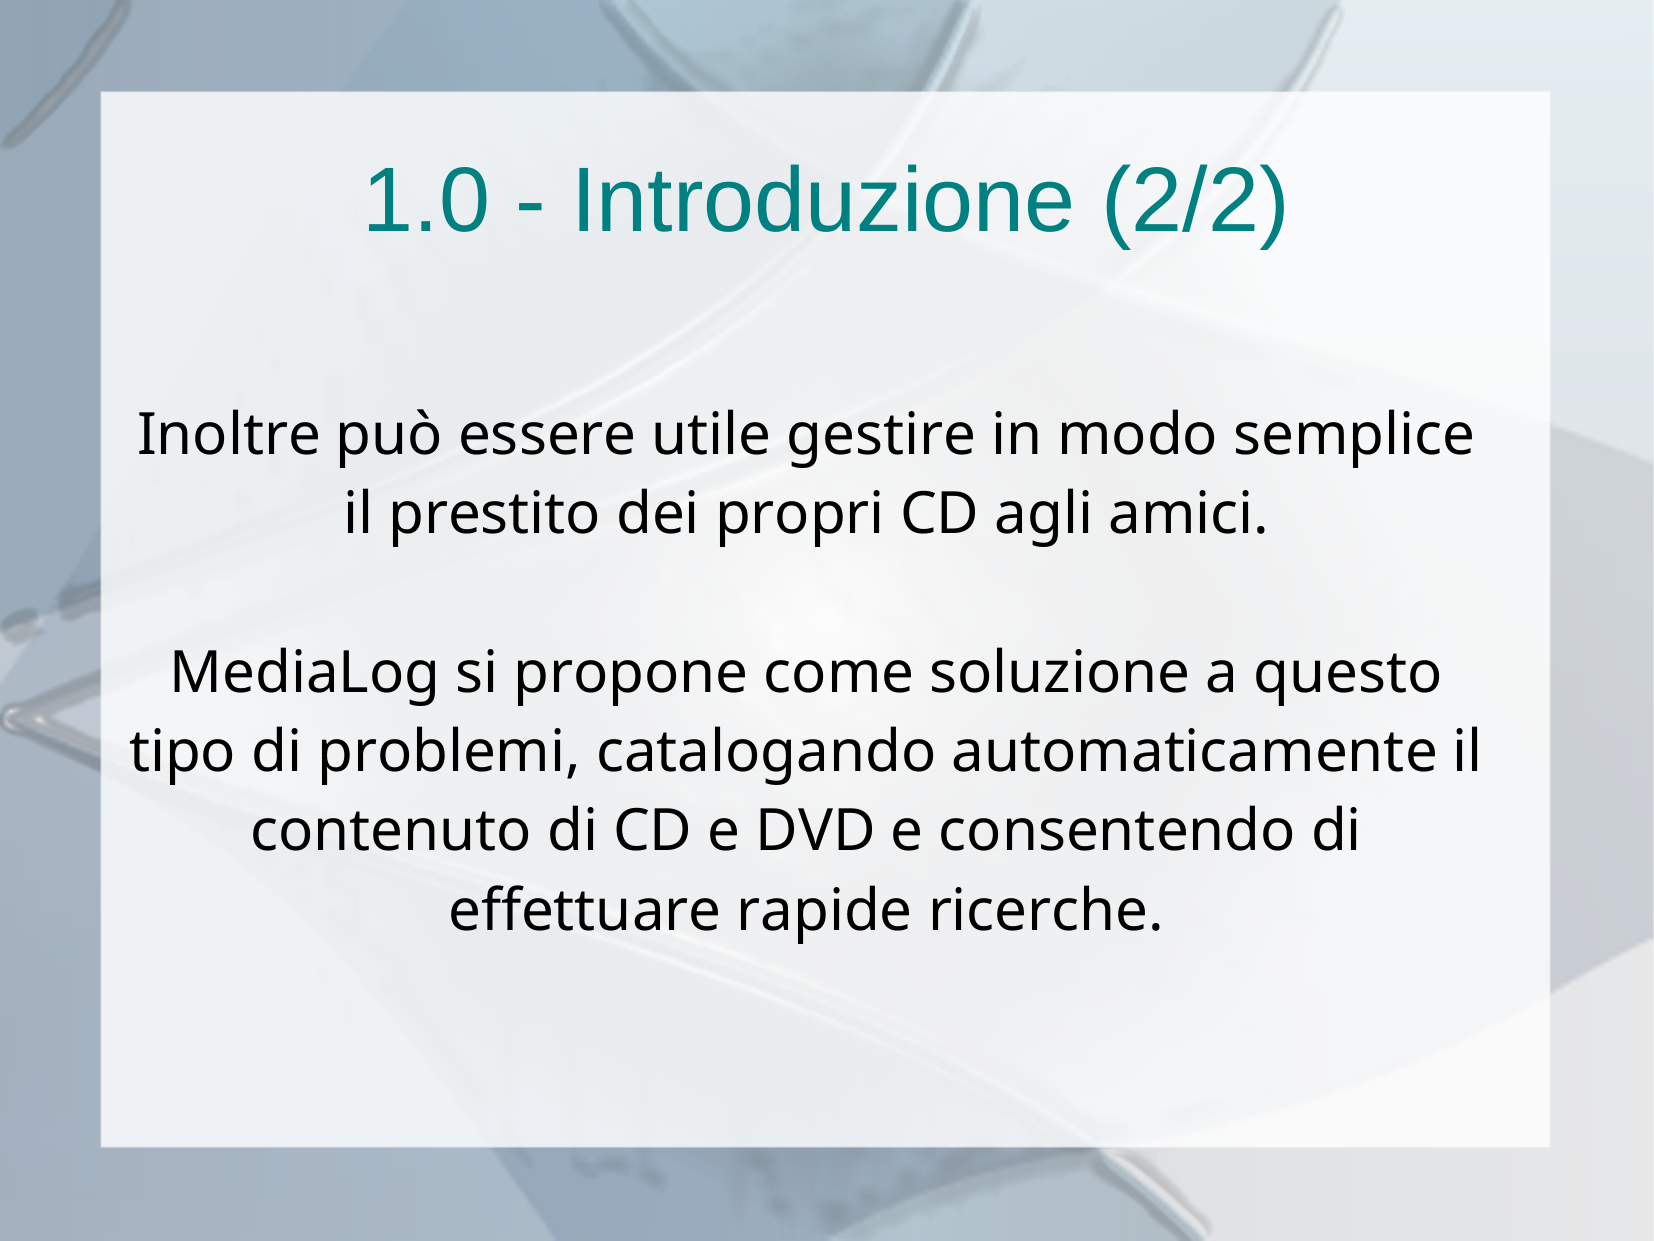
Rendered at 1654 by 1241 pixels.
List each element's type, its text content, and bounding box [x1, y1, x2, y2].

picture [0, 0, 1654, 1241]
subtitle Inoltre può essere utile gestire in modo semplice il prestito dei propri CD agli amici. MediaLog si propone come soluzione a questo tipo di problemi, catalogando automaticamente il contenuto di CD e DVD e consentendo di effettuare rapide ricerche. [124, 327, 1489, 938]
title 1.0 - Introduzione (2/2) [118, 96, 1536, 304]
